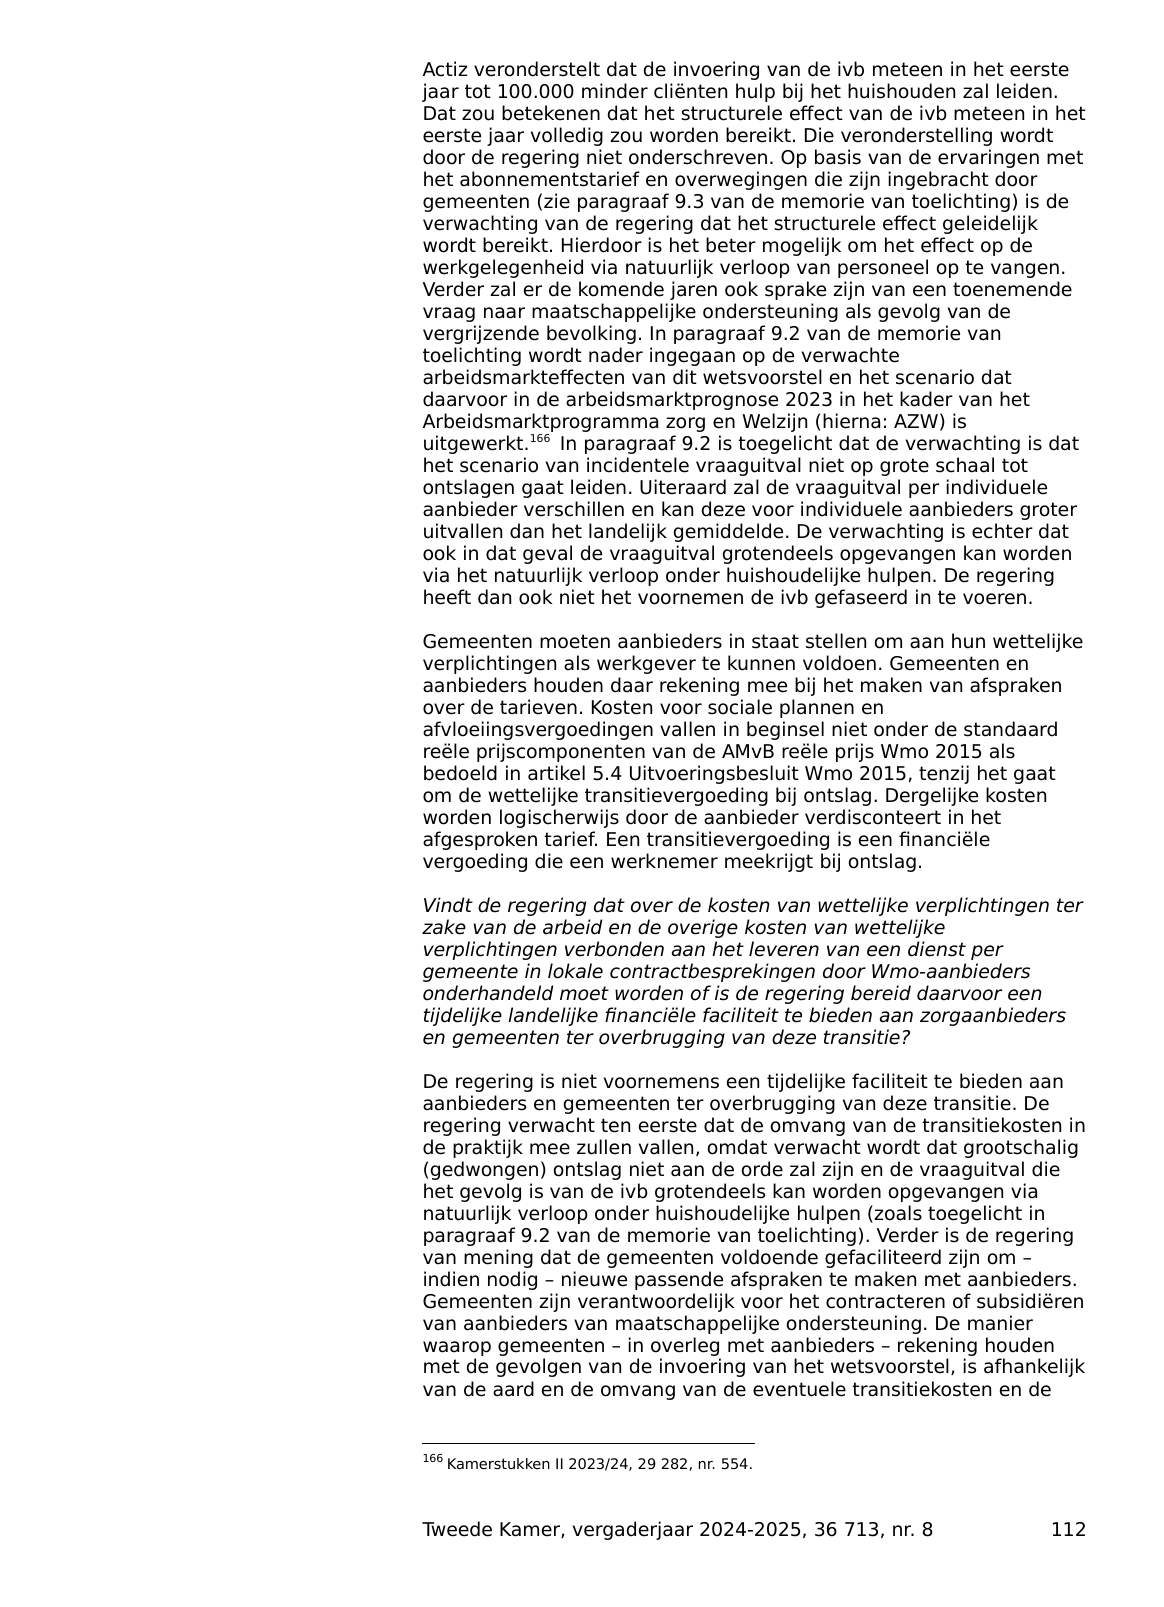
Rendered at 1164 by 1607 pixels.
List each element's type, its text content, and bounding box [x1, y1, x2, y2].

text De regering is niet voornemens een tijdelijke faciliteit te bieden aan aanbieders en gemeenten ter overbrugging van deze transitie. De regering verwacht ten eerste dat de omvang van de transitiekosten in de praktijk mee zullen vallen, omdat verwacht wordt dat grootschalig (gedwongen) ontslag niet aan de orde zal zijn en de vraaguitval die het gevolg is van de ivb grotendeels kan worden opgevangen via natuurlijk verloop onder huishoudelijke hulpen (zoals toegelicht in paragraaf 9.2 van de memorie van toelichting). Verder is de regering van mening dat de gemeenten voldoende gefaciliteerd zijn om – indien nodig – nieuwe passende afspraken te maken met aanbieders. Gemeenten zijn verantwoordelijk voor het contracteren of subsidiëren van aanbieders van maatschappelijke ondersteuning. De manier waarop gemeenten – in overleg met aanbieders – rekening houden met de gevolgen van de invoering van het wetsvoorstel, is afhankelijk van de aard en de omvang van de eventuele transitiekosten en de [422, 1071, 1087, 1400]
text Actiz veronderstelt dat de invoering van de ivb meteen in het eerste jaar tot 100.000 minder cliënten hulp bij het huishouden zal leiden. Dat zou betekenen dat het structurele effect van de ivb meteen in het eerste jaar volledig zou worden bereikt. Die veronderstelling wordt door de regering niet onderschreven. Op basis van de ervaringen met het abonnementstarief en overwegingen die zijn ingebracht door gemeenten (zie paragraaf 9.3 van de memorie van toelichting) is de verwachting van de regering dat het structurele effect geleidelijk wordt bereikt. Hierdoor is het beter mogelijk om het effect op de werkgelegenheid via natuurlijk verloop van personeel op te vangen. Verder zal er de komende jaren ook sprake zijn van een toenemende vraag naar maatschappelijke ondersteuning als gevolg van de vergrijzende bevolking. In paragraaf 9.2 van de memorie van toelichting wordt nader ingegaan op de verwachte arbeidsmarkteffecten van dit wetsvoorstel en het scenario dat daarvoor in de arbeidsmarktprognose 2023 in het kader van het Arbeidsmarktprogramma zorg en Welzijn (hierna: AZW) is uitgewerkt. In paragraaf 9.2 is toegelicht dat de verwachting is dat het scenario van incidentele vraaguitval niet op grote schaal tot ontslagen gaat leiden. Uiteraard zal de vraaguitval per individuele aanbieder verschillen en kan deze voor individuele aanbieders groter uitvallen dan het landelijk gemiddelde. De verwachting is echter dat ook in dat geval de vraaguitval grotendeels opgevangen kan worden via het natuurlijk verloop onder huishoudelijke hulpen. De regering heeft dan ook niet het voornemen de ivb gefaseerd in te voeren. [422, 59, 1087, 608]
text Vindt de regering dat over de kosten van wettelijke verplichtingen ter zake van de arbeid en de overige kosten van wettelijke verplichtingen verbonden aan het leveren van een dienst per gemeente in lokale contractbesprekingen door Wmo-aanbieders onderhandeld moet worden of is de regering bereid daarvoor een tijdelijke landelijke financiële faciliteit te bieden aan zorgaanbieders en gemeenten ter overbrugging van deze transitie? [422, 895, 1087, 1048]
text Gemeenten moeten aanbieders in staat stellen om aan hun wettelijke verplichtingen als werkgever te kunnen voldoen. Gemeenten en aanbieders houden daar rekening mee bij het maken van afspraken over de tarieven. Kosten voor sociale plannen en afvloeiingsvergoedingen vallen in beginsel niet onder de standaard reële prijscomponenten van de AMvB reële prijs Wmo 2015 als bedoeld in artikel 5.4 Uitvoeringsbesluit Wmo 2015, tenzij het gaat om de wettelijke transitievergoeding bij ontslag. Dergelijke kosten worden logischerwijs door de aanbieder verdisconteert in het afgesproken tarief. Een transitievergoeding is een financiële vergoeding die een werknemer meekrijgt bij ontslag. [422, 631, 1087, 872]
text Kamerstukken II 2023/24, 29 282, nr. 554. [422, 1452, 1087, 1474]
